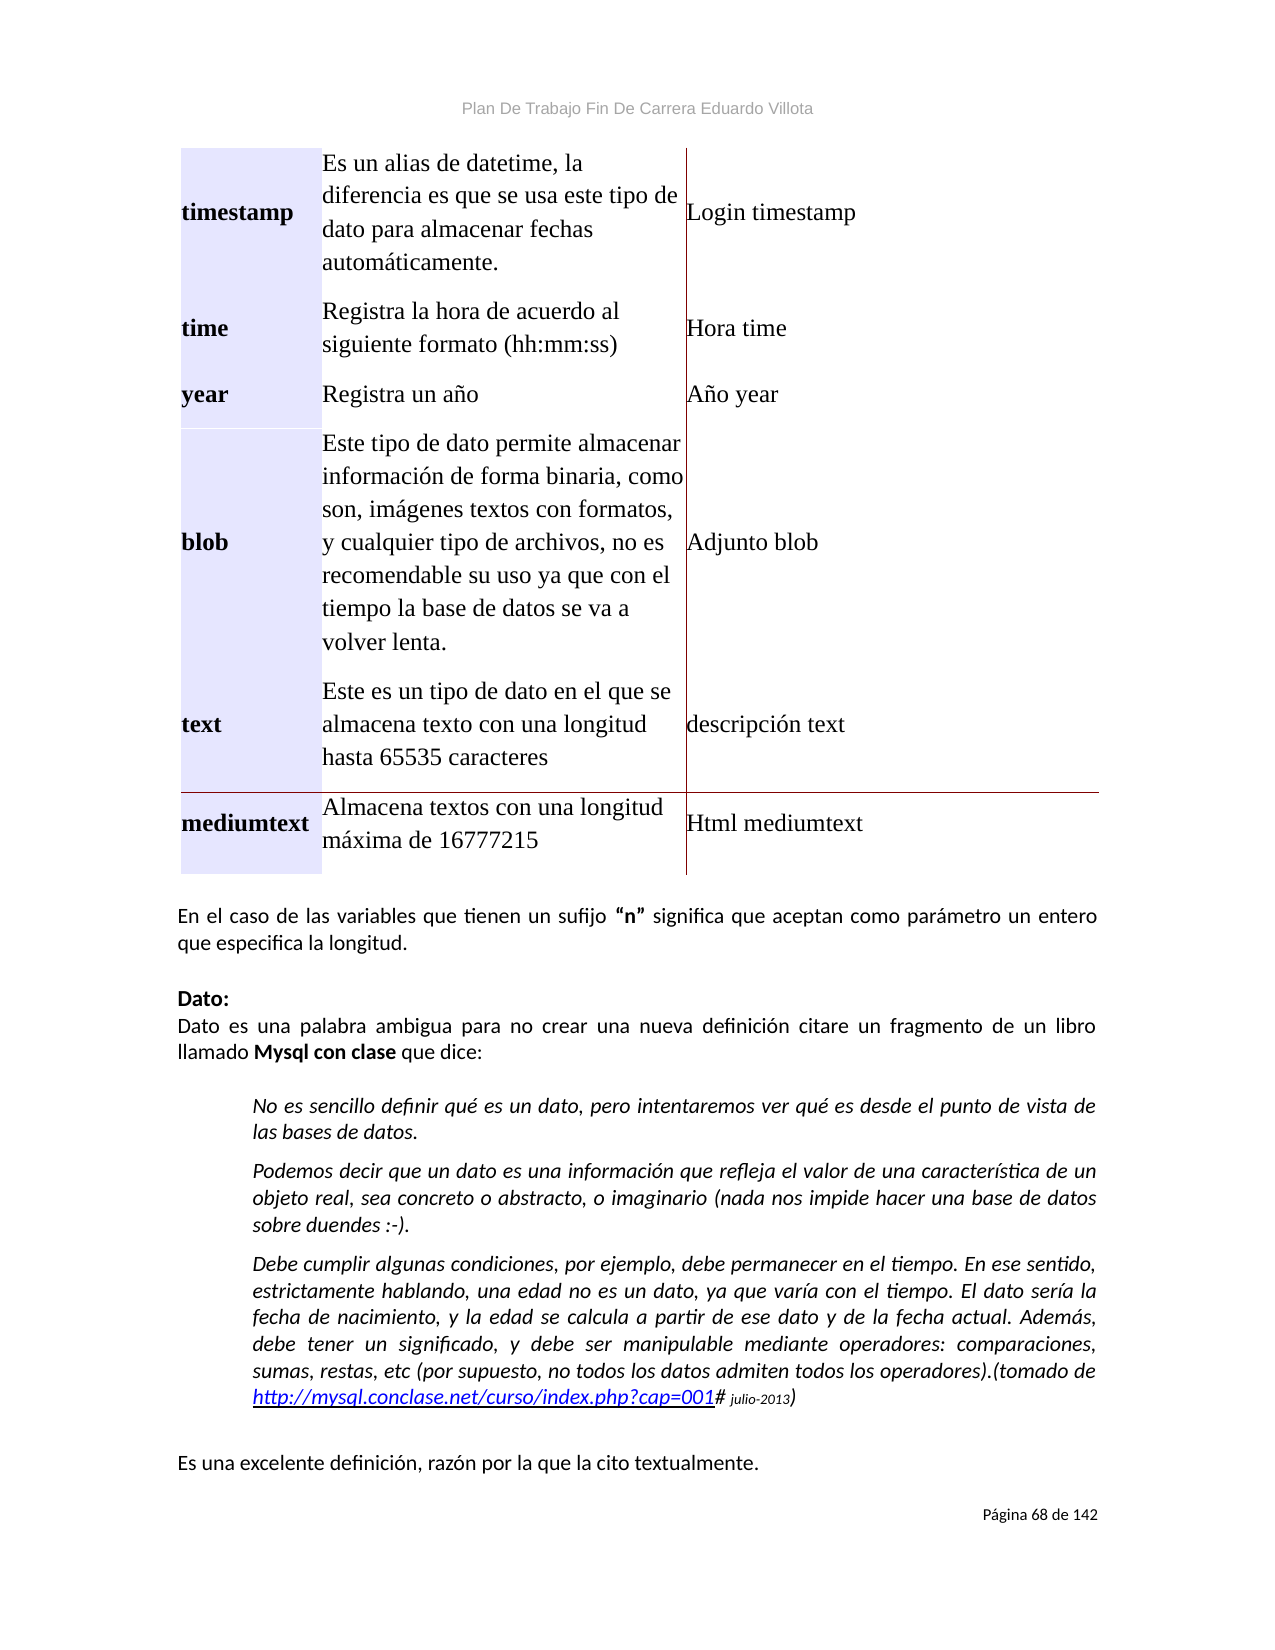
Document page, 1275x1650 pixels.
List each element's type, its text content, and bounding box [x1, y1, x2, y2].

table_cell blob [181, 429, 322, 676]
table_cell mediumtext [181, 793, 322, 874]
text En el caso de las variables que tienen un sufijo “n” significa que aceptan como parámetro un entero que especifica la longitud. [177, 902, 1098, 956]
text Podemos decir que un dato es una información que refleja el valor de una característica de un objeto real, sea concreto o abstracto, o imaginario (nada nos impide hacer una base de datos sobre duendes :-). [252, 1158, 1098, 1238]
table_cell Este tipo de dato permite almacenar información de forma binaria, como son, imágenes textos con formatos, y cualquier tipo de archivos, no es recomendable su uso ya que con el tiempo la base de datos se va a volver lenta. [322, 429, 686, 676]
table_cell Hora time [687, 296, 1099, 379]
text Dato es una palabra ambigua para no crear una nueva definición citare un fragmento de un libro llamado Mysql con clase que dice: [177, 1012, 1098, 1065]
table_cell Login timestamp [687, 148, 1099, 296]
table_cell Html mediumtext [687, 793, 1099, 874]
table_cell timestamp [181, 148, 322, 296]
table_cell Almacena textos con una longitud máxima de 16777215 [322, 793, 686, 874]
table_cell text [181, 676, 322, 792]
text Debe cumplir algunas condiciones, por ejemplo, debe permanecer en el tiempo. En ese sentido, estrictamente hablando, una edad no es un dato, ya que varía con el tiempo. El dato sería la fecha de nacimiento, y la edad se calcula a partir de ese dato y de la fecha actual. Además, debe tener un significado, y debe ser manipulable mediante operadores: comparaciones, sumas, restas, etc (por supuesto, no todos los datos admiten todos los operadores).(tomado de http://mysql.conclase.net/curso/index.php?cap=001# julio-2013) [252, 1250, 1098, 1410]
text Dato: [177, 984, 1098, 1012]
table_cell Adjunto blob [687, 429, 1099, 676]
table_cell Este es un tipo de dato en el que se almacena texto con una longitud hasta 65535 caracteres [322, 676, 686, 792]
table_cell Registra un año [322, 379, 686, 428]
text Es una excelente definición, razón por la que la cito textualmente. [177, 1449, 1098, 1476]
table_cell Registra la hora de acuerdo al siguiente formato (hh:mm:ss) [322, 296, 686, 379]
table_cell time [181, 296, 322, 379]
text No es sencillo definir qué es un dato, pero intentaremos ver qué es desde el punto de vista de las bases de datos. [252, 1092, 1098, 1145]
table_cell Es un alias de datetime, la diferencia es que se usa este tipo de dato para almacenar fechas automáticamente. [322, 148, 686, 296]
table_cell year [181, 379, 322, 428]
table_cell Año year [687, 379, 1099, 428]
table_cell descripción text [687, 676, 1099, 792]
